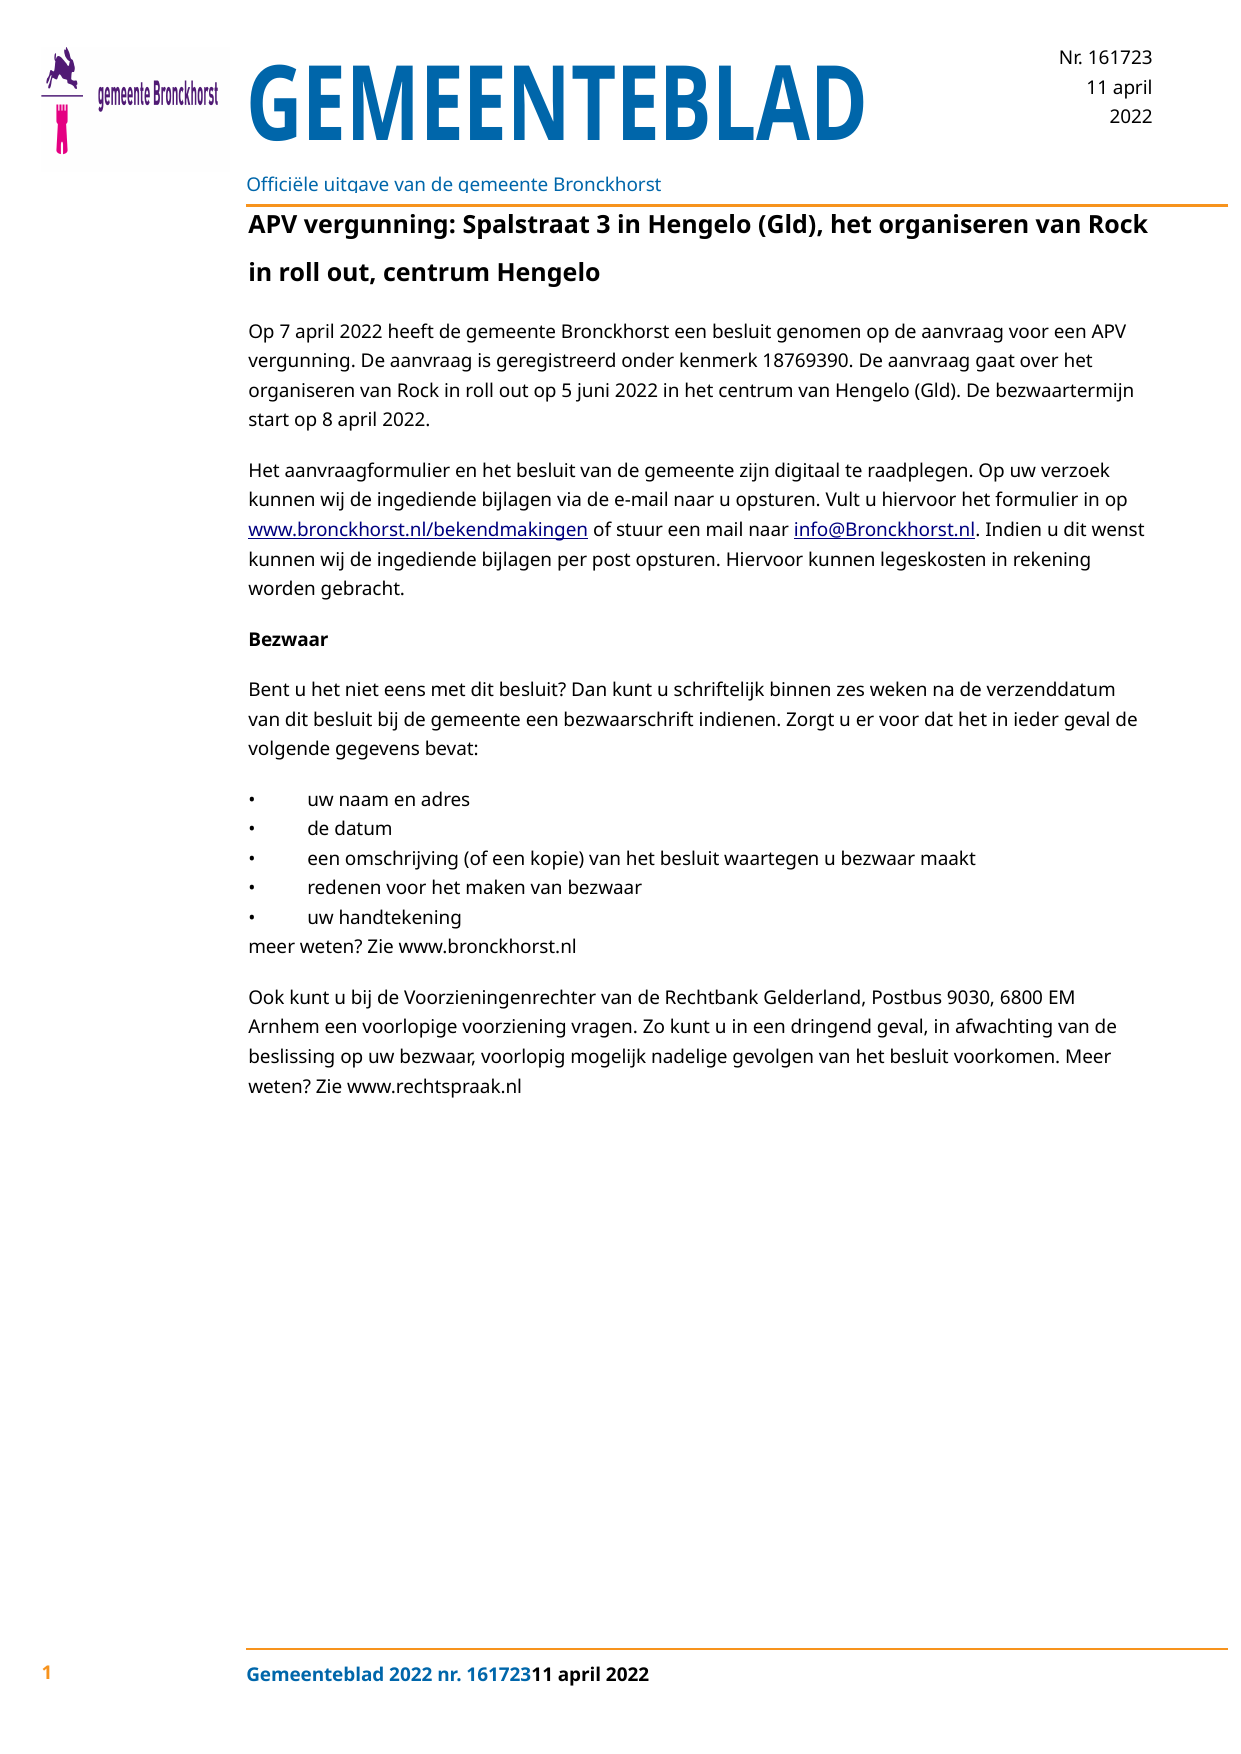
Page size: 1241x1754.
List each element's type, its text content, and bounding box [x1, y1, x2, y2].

list uw naam en adres [248, 786, 1152, 812]
text Ook kunt u bij de Voorzieningenrechter van de Rechtbank Gelderland, Postbus 9030, 6800 EM Arnhem een voorlopige voorziening vragen. Zo kunt u in een dringend geval, in afwachting van de beslissing op uw bezwaar, voorlopig mogelijk nadelige gevolgen van het besluit voorkomen. Meer weten? Zie www.rechtspraak.nl [248, 984, 1152, 1099]
list uw handtekening [248, 904, 1152, 930]
text APV vergunning: Spalstraat 3 in Hengelo (Gld), het organiseren van Rock in roll out, centrum Hengelo [248, 207, 1152, 288]
list de datum [248, 815, 1152, 841]
list redenen voor het maken van bezwaar [248, 874, 1152, 900]
text Op 7 april 2022 heeft de gemeente Bronckhorst een besluit genomen op de aanvraag voor een APV vergunning. De aanvraag is geregistreerd onder kenmerk 18769390. De aanvraag gaat over het organiseren van Rock in roll out op 5 juni 2022 in het centrum van Hengelo (Gld). De bezwaartermijn start op 8 april 2022. [248, 318, 1152, 432]
picture [41, 47, 231, 172]
text meer weten? Zie www.bronckhorst.nl [248, 934, 1152, 959]
text Bezwaar [248, 626, 1152, 652]
text Het aanvraagformulier en het besluit van de gemeente zijn digitaal te raadplegen. Op uw verzoek kunnen wij de ingediende bijlagen via de e-mail naar u opsturen. Vult u hiervoor het formulier in op www.bronckhorst.nl/bekendmakingen of stuur een mail naar info@Bronckhorst.nl. Indien u dit wenst kunnen wij de ingediende bijlagen per post opsturen. Hiervoor kunnen legeskosten in rekening worden gebracht. [248, 457, 1152, 601]
list een omschrijving (of een kopie) van het besluit waartegen u bezwaar maakt [248, 845, 1152, 871]
text Bent u het niet eens met dit besluit? Dan kunt u schriftelijk binnen zes weken na de verzenddatum van dit besluit bij de gemeente een bezwaarschrift indienen. Zorgt u er voor dat het in ieder geval de volgende gegevens bevat: [248, 676, 1152, 761]
